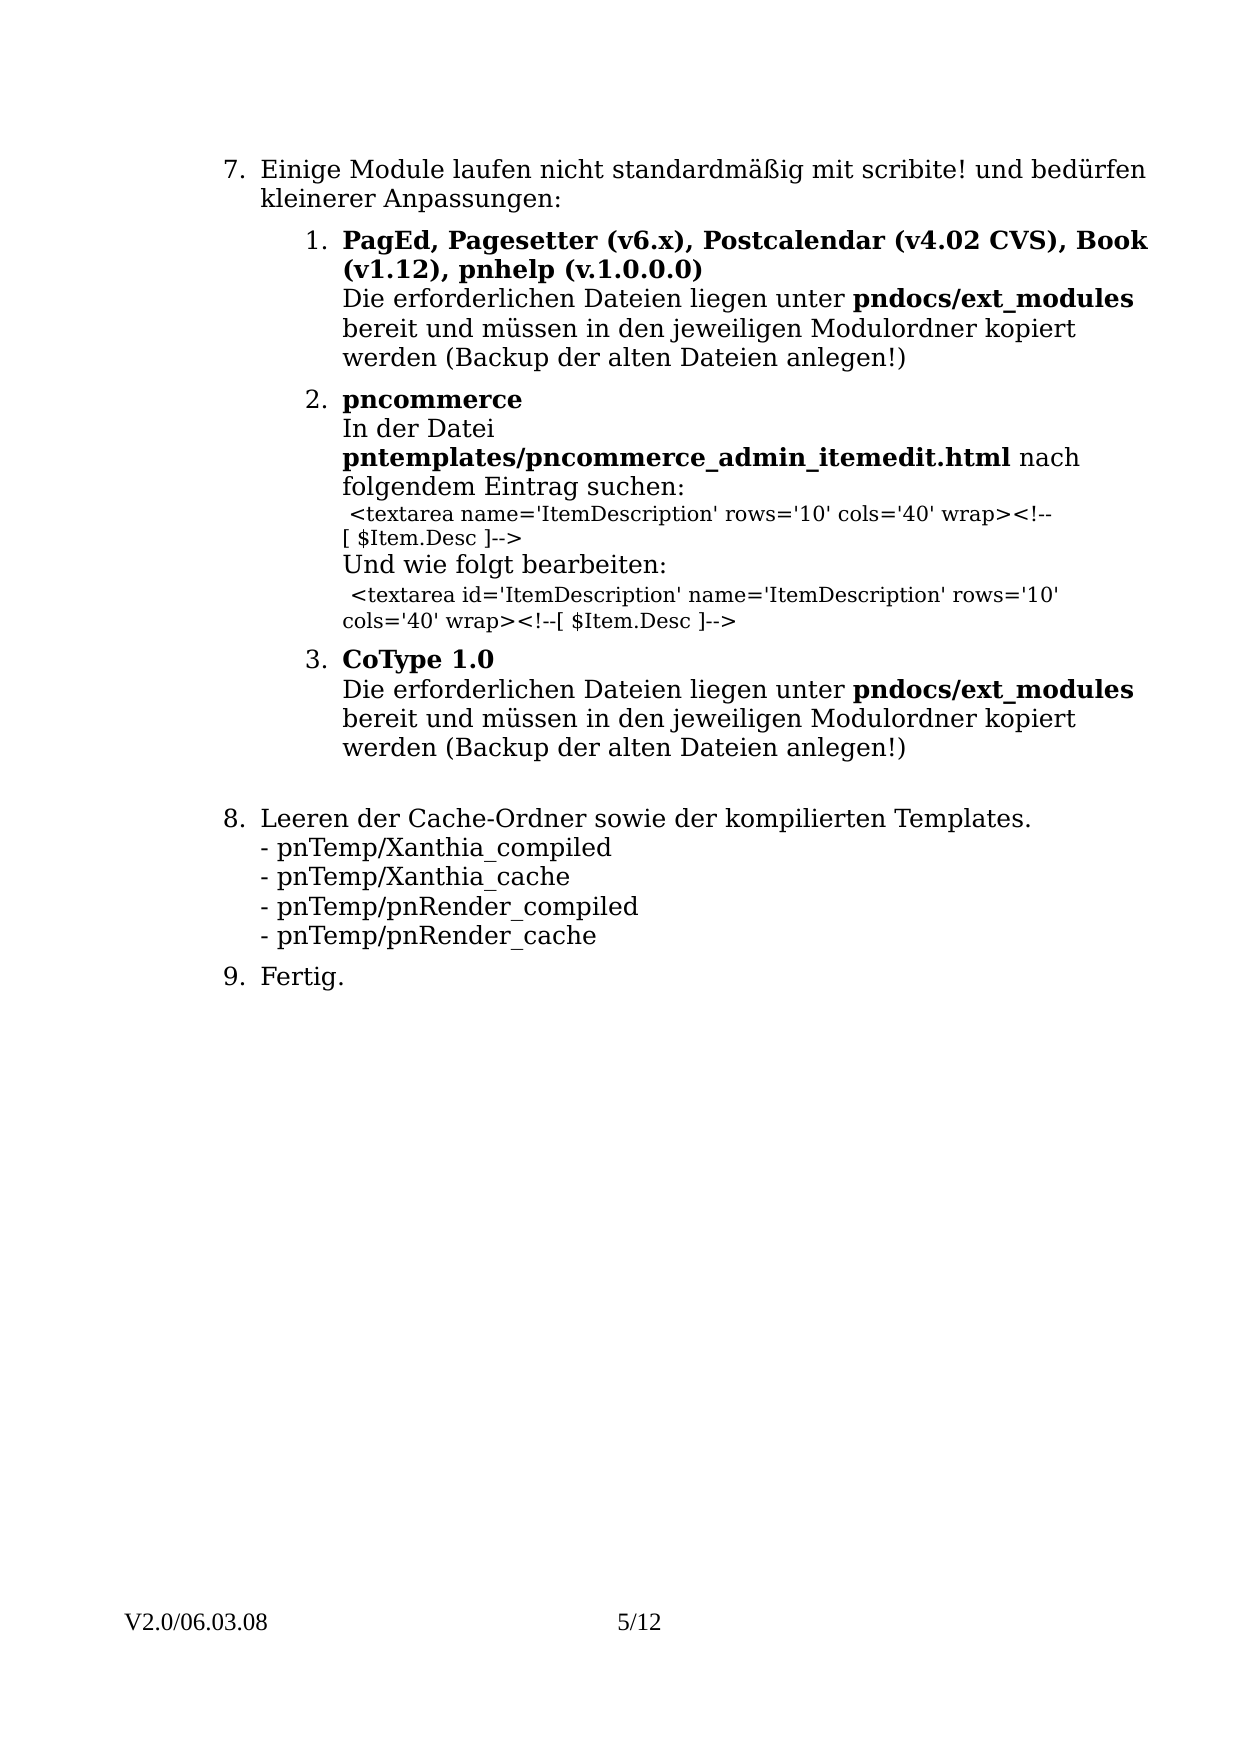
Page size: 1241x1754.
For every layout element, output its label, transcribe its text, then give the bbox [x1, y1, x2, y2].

list Leeren der Cache-Ordner sowie der kompilierten Templates. - pnTemp/Xanthia_compiled - pnTemp/Xanthia_cache - pnTemp/pnRender_compiled - pnTemp/pnRender_cache [223, 804, 1160, 950]
list CoType 1.0 Die erforderlichen Dateien liegen unter pndocs/ext_modules bereit und müssen in den jeweiligen Modulordner kopiert werden (Backup der alten Dateien anlegen!) [304, 645, 1160, 792]
list Einige Module laufen nicht standardmäßig mit scribite! und bedürfen kleinerer Anpassungen: [223, 155, 1160, 213]
list PagEd, Pagesetter (v6.x), Postcalendar (v4.02 CVS), Book (v1.12), pnhelp (v.1.0.0.0) Die erforderlichen Dateien liegen unter pndocs/ext_modules bereit und müssen in den jeweiligen Modulordner kopiert werden (Backup der alten Dateien anlegen!) [304, 226, 1160, 372]
list Fertig. [223, 962, 1160, 992]
list pncommerce In der Datei pntemplates/pncommerce_admin_itemedit.html nach folgendem Eintrag suchen: <textarea name='ItemDescription' rows='10' cols='40' wrap><!--[ $Item.Desc ]--> Und wie folgt bearbeiten: <textarea id='ItemDescription' name='ItemDescription' rows='10' cols='40' wrap><!--[ $Item.Desc ]--> [304, 385, 1160, 633]
